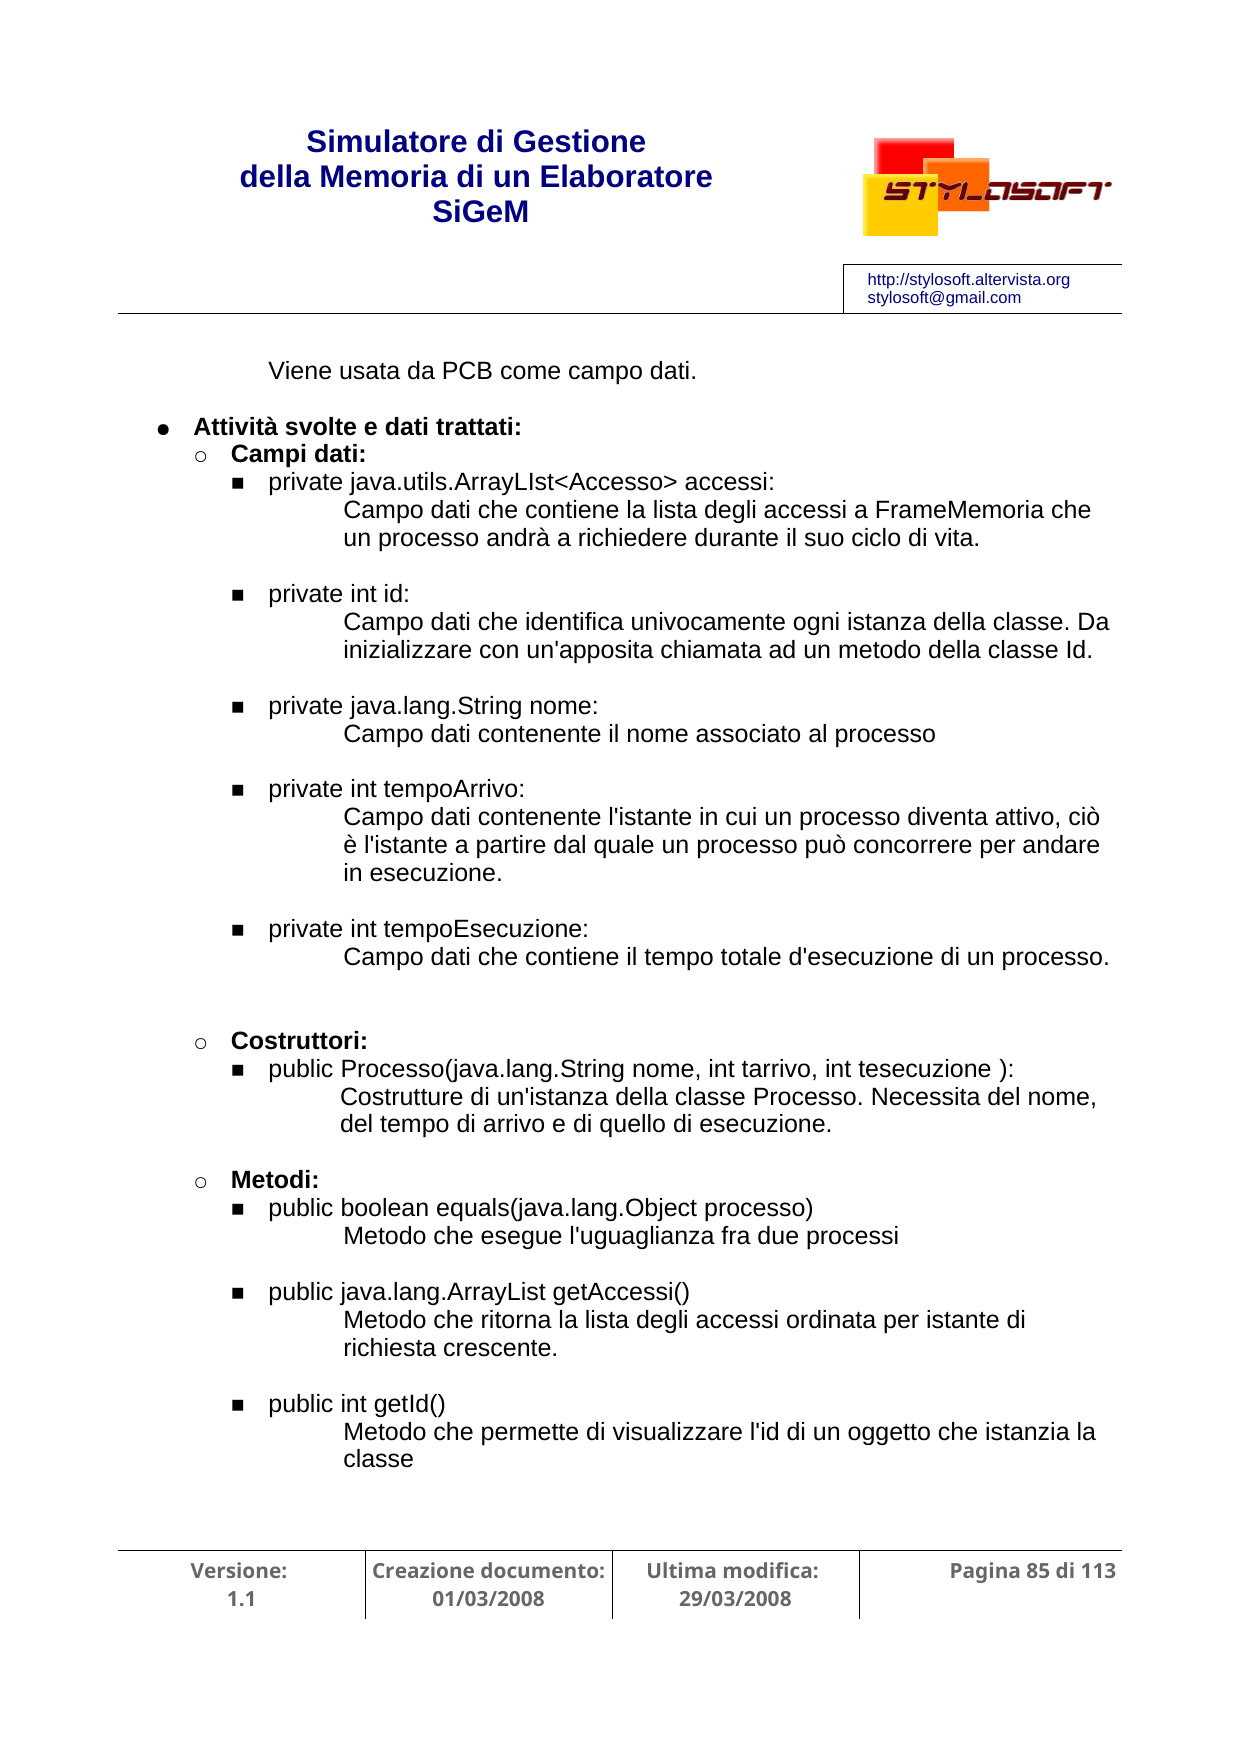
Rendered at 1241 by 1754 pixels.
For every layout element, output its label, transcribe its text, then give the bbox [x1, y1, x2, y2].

list Campo dati contenente il nome associato al processo [306, 719, 1122, 747]
list Metodo che ritorna la lista degli accessi ordinata per istante di richiesta crescente. [306, 1306, 1122, 1362]
list Campo dati contenente l'istante in cui un processo diventa attivo, ciò è l'istante a partire dal quale un processo può concorrere per andare in esecuzione. [306, 803, 1122, 887]
list private java.lang.String nome: [231, 692, 1122, 719]
list Attività svolte e dati trattati: [156, 412, 1122, 440]
list Viene usata da PCB come campo dati. [231, 357, 1122, 384]
picture [848, 123, 1117, 247]
list Campo dati che contiene il tempo totale d'esecuzione di un processo. [306, 943, 1122, 971]
list Costruttori: [193, 1027, 1122, 1054]
list Campo dati che contiene la lista degli accessi a FrameMemoria che un processo andrà a richiedere durante il suo ciclo di vita. [306, 496, 1122, 552]
list Metodi: [193, 1166, 1122, 1194]
list private int tempoArrivo: [231, 775, 1122, 803]
list private java.utils.ArrayLIst<Accesso> accessi: [231, 468, 1122, 496]
list Metodo che esegue l'uguaglianza fra due processi [306, 1222, 1122, 1250]
list Metodo che permette di visualizzare l'id di un oggetto che istanzia la classe [306, 1417, 1122, 1473]
list private int id: [231, 580, 1122, 608]
text Costrutture di un'istanza della classe Processo. Necessita del nome, del tempo di arrivo e di quello di esecuzione. [118, 1082, 1122, 1138]
list private int tempoEsecuzione: [231, 915, 1122, 943]
list Campo dati che identifica univocamente ogni istanza della classe. Da inizializzare con un'apposita chiamata ad un metodo della classe Id. [306, 608, 1122, 664]
list public java.lang.ArrayList getAccessi() [231, 1278, 1122, 1306]
list public boolean equals(java.lang.Object processo) [231, 1194, 1122, 1222]
list Campi dati: [193, 440, 1122, 468]
list public Processo(java.lang.String nome, int tarrivo, int tesecuzione ): [231, 1054, 1122, 1082]
list public int getId() [231, 1389, 1122, 1417]
